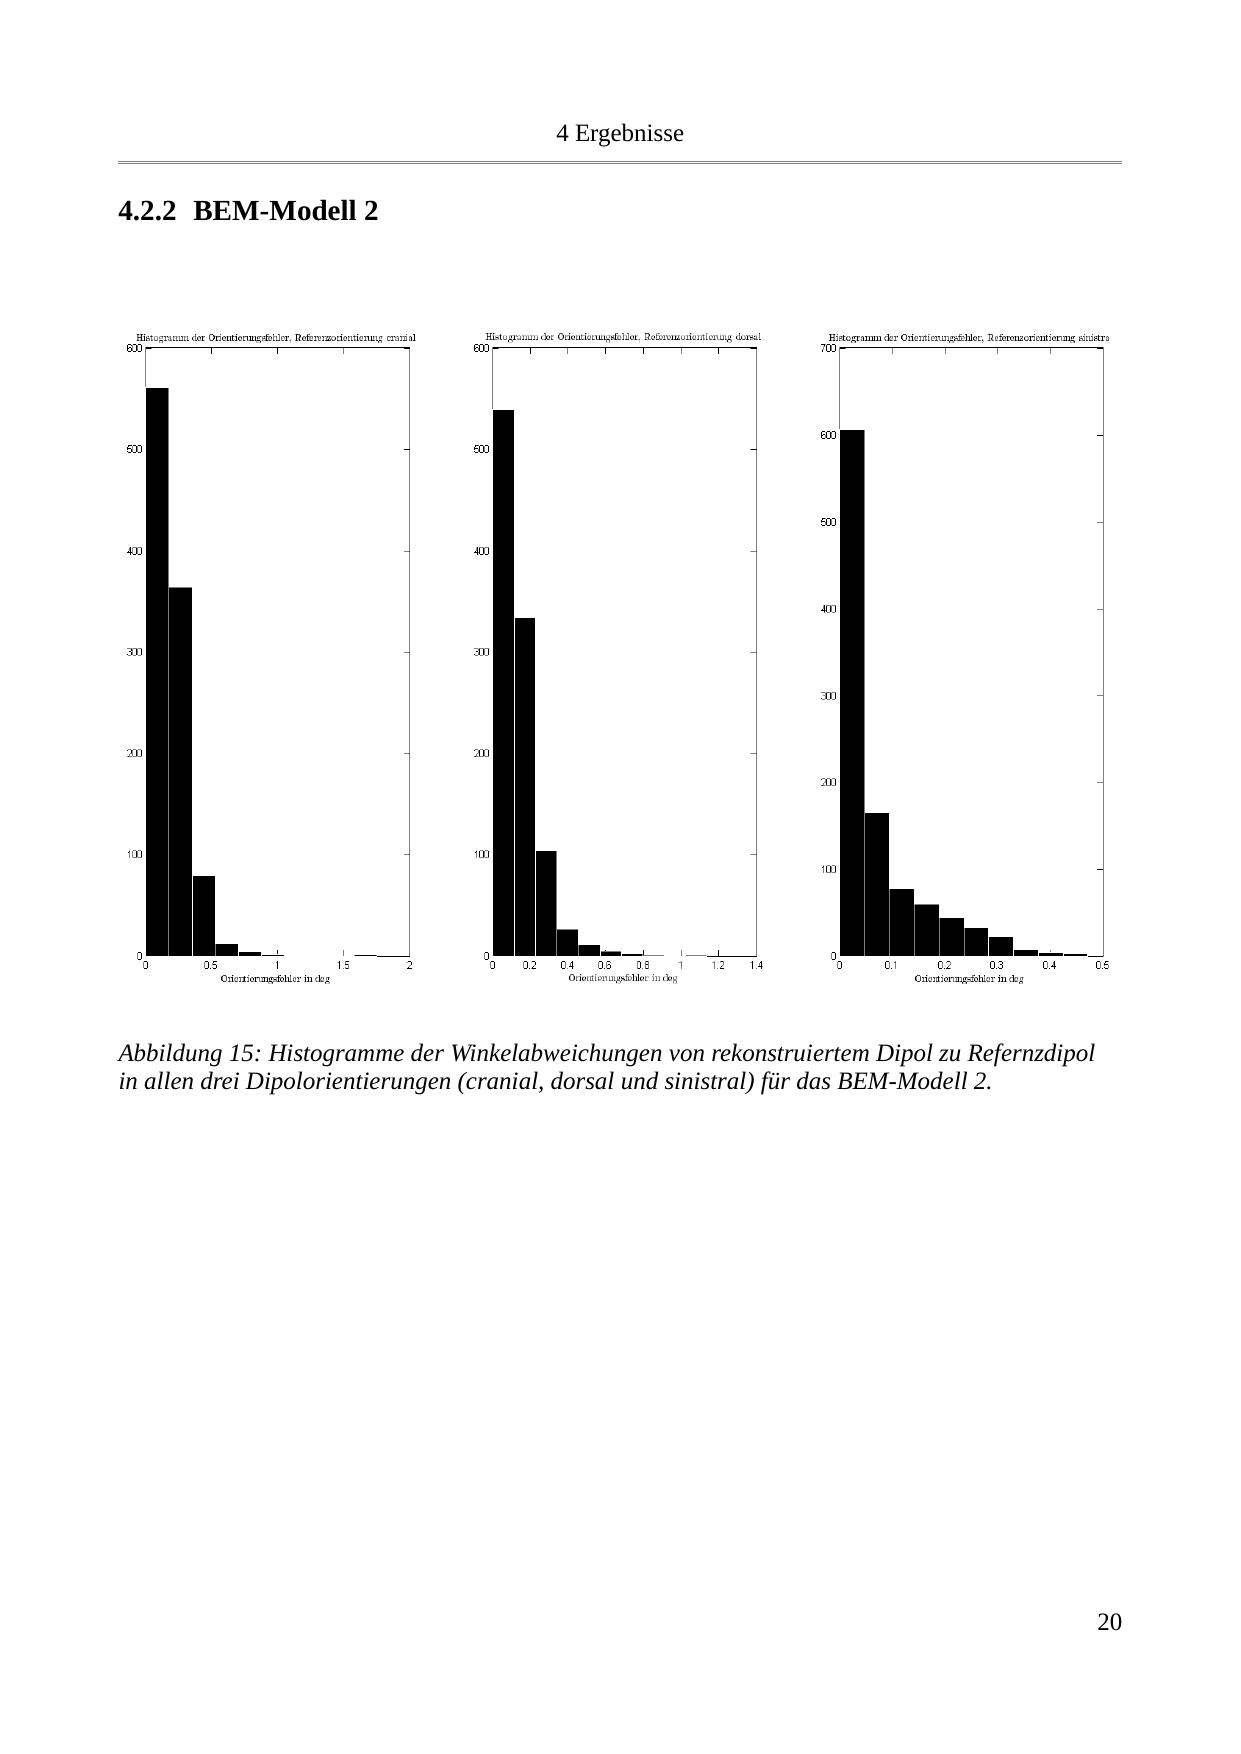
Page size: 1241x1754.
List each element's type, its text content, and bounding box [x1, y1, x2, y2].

subtitle BEM-Modell 2 [118, 193, 1122, 227]
text Abbildung 15: Histogramme der Winkelabweichungen von rekonstruiertem Dipol zu Refernzdipol in allen drei Dipolorientierungen (cranial, dorsal und sinistral) für das BEM-Modell 2. [118, 1038, 1122, 1095]
picture [118, 292, 1122, 1038]
